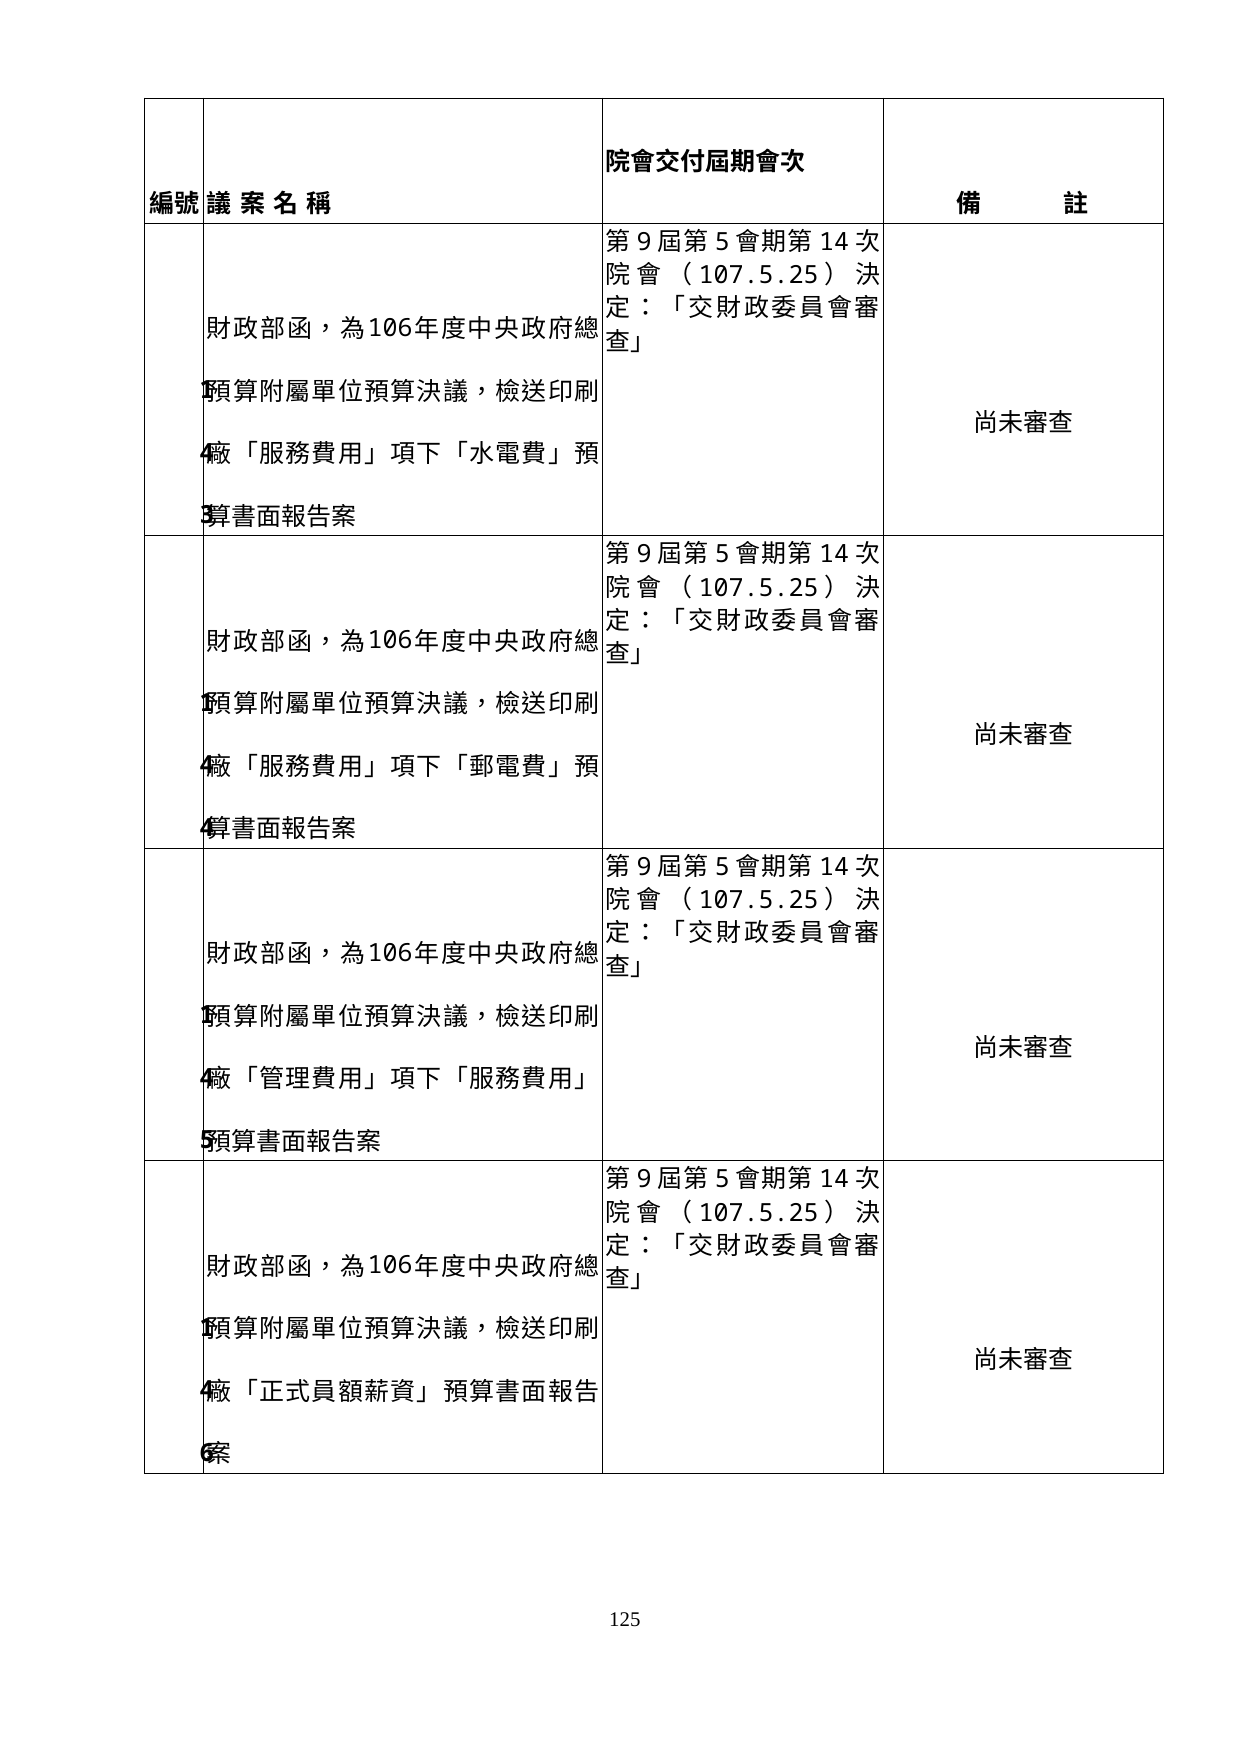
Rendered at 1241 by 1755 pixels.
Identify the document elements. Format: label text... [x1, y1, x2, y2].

table_cell 第9屆第5會期第14次院會（107.5.25）決定：「交財政委員會審查」 [603, 849, 883, 1160]
table_cell 尚未審查 [884, 224, 1163, 535]
table_cell 第9屆第5會期第14次院會（107.5.25）決定：「交財政委員會審查」 [603, 1161, 883, 1472]
table_header 編號 [145, 99, 203, 222]
table_cell 尚未審查 [884, 1161, 1163, 1472]
table_header 議案名稱 [204, 99, 602, 222]
table_cell [145, 536, 203, 847]
table_cell 尚未審查 [884, 849, 1163, 1160]
table_cell 財政部函，為106年度中央政府總預算附屬單位預算決議，檢送印刷廠「管理費用」項下「服務費用」預算書面報告案 [204, 849, 602, 1160]
table_cell 財政部函，為106年度中央政府總預算附屬單位預算決議，檢送印刷廠「服務費用」項下「水電費」預算書面報告案 [204, 224, 602, 535]
table_cell [145, 849, 203, 1160]
table_cell [145, 1161, 203, 1472]
table_cell [145, 224, 203, 535]
table_header 備 註 [884, 99, 1163, 222]
table_cell 第9屆第5會期第14次院會（107.5.25）決定：「交財政委員會審查」 [603, 536, 883, 847]
table_cell 財政部函，為106年度中央政府總預算附屬單位預算決議，檢送印刷廠「服務費用」項下「郵電費」預算書面報告案 [204, 536, 602, 847]
table_cell 財政部函，為106年度中央政府總預算附屬單位預算決議，檢送印刷廠「正式員額薪資」預算書面報告案 [204, 1161, 602, 1472]
table_header 院會交付屆期會次 [603, 99, 883, 222]
table_cell 尚未審查 [884, 536, 1163, 847]
table_cell 第9屆第5會期第14次院會（107.5.25）決定：「交財政委員會審查」 [603, 224, 883, 535]
